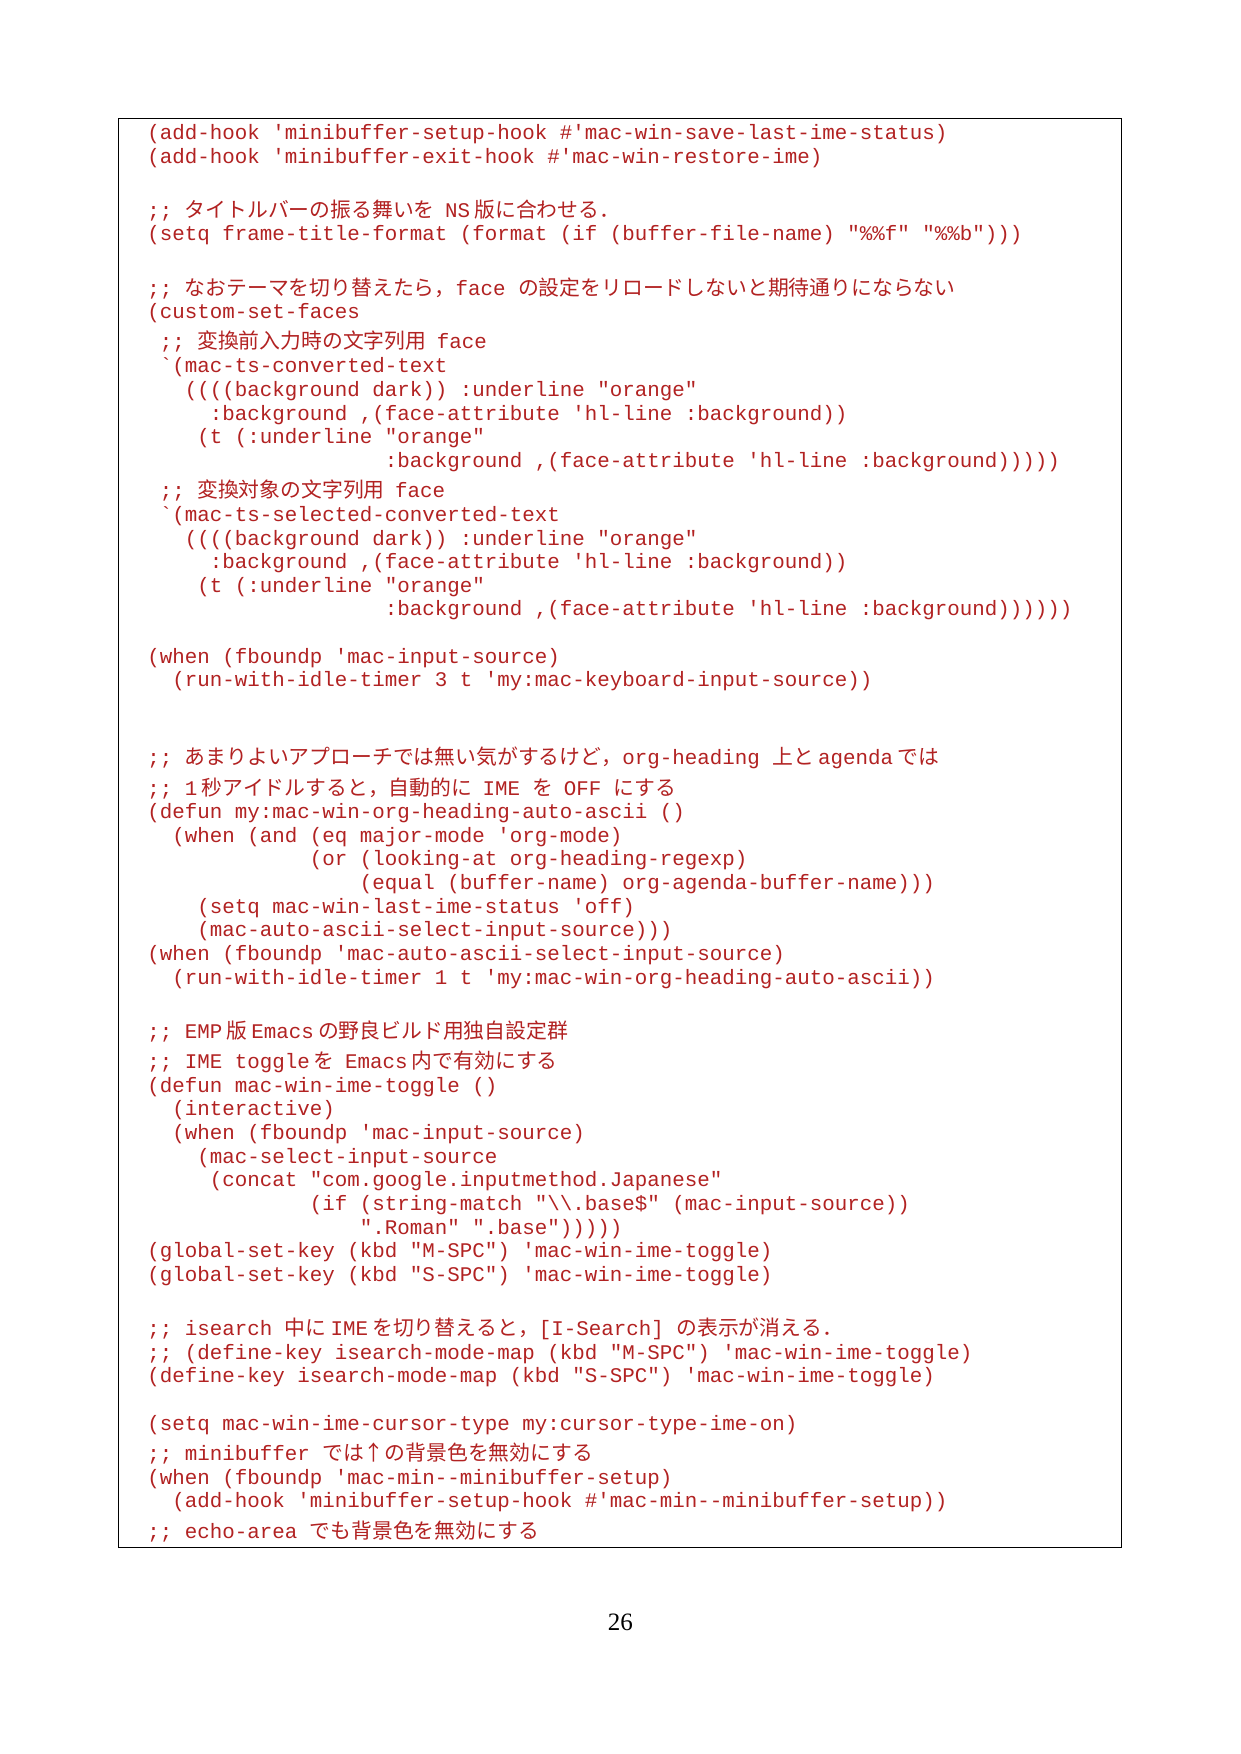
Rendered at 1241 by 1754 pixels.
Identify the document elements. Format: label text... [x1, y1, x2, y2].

text ((((background dark)) :underline "orange" [119, 523, 1121, 547]
text (setq frame-title-format (format (if (buffer-file-name) "%%f" "%%b"))) [119, 219, 1121, 243]
text ;; minibuffer では↑の背景色を無効にする [119, 1432, 1121, 1463]
text (global-set-key (kbd "M-SPC") 'mac-win-ime-toggle) [119, 1236, 1121, 1260]
text ;; isearch 中にIMEを切り替えると，[I-Search] の表示が消える． [119, 1307, 1121, 1338]
text (add-hook 'minibuffer-setup-hook #'mac-win-save-last-ime-status) [119, 119, 1121, 142]
text (or (looking-at org-heading-regexp) [119, 844, 1121, 868]
text (mac-select-input-source [119, 1142, 1121, 1165]
text ".Roman" ".base"))))) [119, 1213, 1121, 1236]
text (add-hook 'minibuffer-exit-hook #'mac-win-restore-ime) [119, 142, 1121, 165]
text ;; あまりよいアプローチでは無い気がするけど，org-heading 上とagendaでは [119, 736, 1121, 767]
text ;; 変換前入力時の文字列用 face [119, 321, 1121, 351]
text (mac-auto-ascii-select-input-source))) [119, 915, 1121, 939]
text ;; IME toggleを Emacs内で有効にする [119, 1040, 1121, 1071]
text (when (fboundp 'mac-min--minibuffer-setup) [119, 1463, 1121, 1486]
text (add-hook 'minibuffer-setup-hook #'mac-min--minibuffer-setup)) [119, 1486, 1121, 1510]
text (when (and (eq major-mode 'org-mode) [119, 821, 1121, 844]
text (define-key isearch-mode-map (kbd "S-SPC") 'mac-win-ime-toggle) [119, 1361, 1121, 1385]
text ;; EMP版Emacsの野良ビルド用独自設定群 [119, 1010, 1121, 1040]
text ;; (define-key isearch-mode-map (kbd "M-SPC") 'mac-win-ime-toggle) [119, 1338, 1121, 1361]
text :background ,(face-attribute 'hl-line :background)))))) [119, 594, 1121, 618]
text (defun my:mac-win-org-heading-auto-ascii () [119, 797, 1121, 821]
text ((((background dark)) :underline "orange" [119, 375, 1121, 398]
text (setq mac-win-ime-cursor-type my:cursor-type-ime-on) [119, 1409, 1121, 1432]
text (equal (buffer-name) org-agenda-buffer-name))) [119, 868, 1121, 892]
text (defun mac-win-ime-toggle () [119, 1071, 1121, 1094]
text (t (:underline "orange" [119, 422, 1121, 446]
text ;; 1秒アイドルすると，自動的に IME を OFF にする [119, 767, 1121, 797]
text `(mac-ts-selected-converted-text [119, 500, 1121, 523]
text (t (:underline "orange" [119, 571, 1121, 594]
text `(mac-ts-converted-text [119, 351, 1121, 375]
text :background ,(face-attribute 'hl-line :background)) [119, 398, 1121, 422]
text ;; echo-area でも背景色を無効にする [119, 1510, 1121, 1547]
text (custom-set-faces [119, 297, 1121, 321]
text (when (fboundp 'mac-input-source) [119, 1118, 1121, 1142]
text (when (fboundp 'mac-input-source) [119, 642, 1121, 665]
text (setq mac-win-last-ime-status 'off) [119, 892, 1121, 915]
text ;; なおテーマを切り替えたら，face の設定をリロードしないと期待通りにならない [119, 267, 1121, 297]
text :background ,(face-attribute 'hl-line :background)) [119, 547, 1121, 571]
text :background ,(face-attribute 'hl-line :background))))) [119, 446, 1121, 469]
text ;; タイトルバーの振る舞いを NS版に合わせる． [119, 189, 1121, 219]
text (global-set-key (kbd "S-SPC") 'mac-win-ime-toggle) [119, 1260, 1121, 1284]
text (concat "com.google.inputmethod.Japanese" [119, 1165, 1121, 1189]
text (interactive) [119, 1094, 1121, 1118]
text ;; 変換対象の文字列用 face [119, 469, 1121, 500]
text (when (fboundp 'mac-auto-ascii-select-input-source) [119, 939, 1121, 963]
text (run-with-idle-timer 3 t 'my:mac-keyboard-input-source)) [119, 665, 1121, 689]
text (if (string-match "\\.base$" (mac-input-source)) [119, 1189, 1121, 1213]
text (run-with-idle-timer 1 t 'my:mac-win-org-heading-auto-ascii)) [119, 963, 1121, 986]
